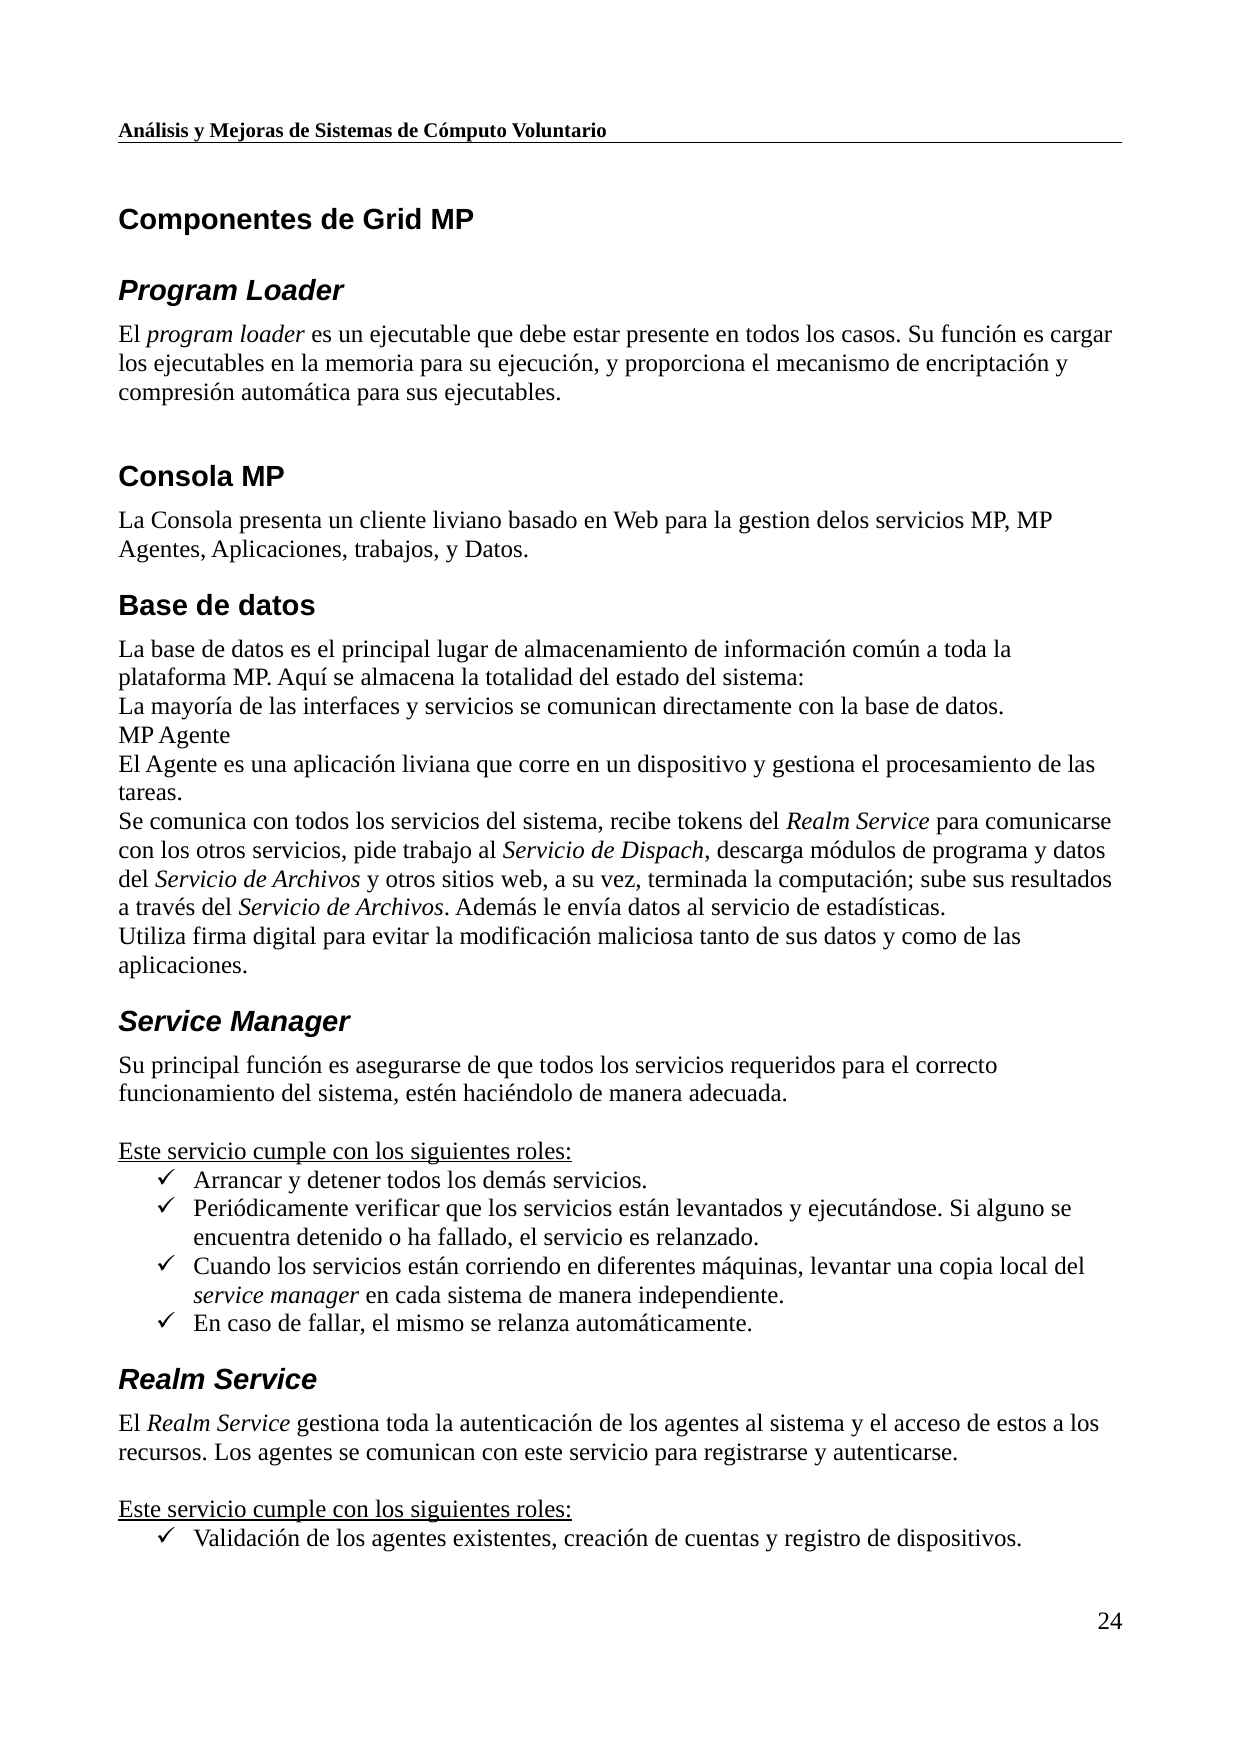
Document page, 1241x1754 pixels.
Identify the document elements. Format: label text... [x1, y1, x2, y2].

text Este servicio cumple con los siguientes roles: [118, 1494, 1122, 1523]
list Validación de los agentes existentes, creación de cuentas y registro de dispositivos. [156, 1523, 1122, 1552]
subtitle Realm Service [118, 1362, 1122, 1396]
text Su principal función es asegurarse de que todos los servicios requeridos para el correcto funcionamiento del sistema, estén haciéndolo de manera adecuada. [118, 1050, 1122, 1107]
subtitle Program Loader [118, 273, 1122, 307]
text El program loader es un ejecutable que debe estar presente en todos los casos. Su función es cargar los ejecutables en la memoria para su ejecución, y proporciona el mecanismo de encriptación y compresión automática para sus ejecutables. [118, 319, 1122, 405]
text Utiliza firma digital para evitar la modificación maliciosa tanto de sus datos y como de las aplicaciones. [118, 921, 1122, 979]
list Periódicamente verificar que los servicios están levantados y ejecutándose. Si alguno se encuentra detenido o ha fallado, el servicio es relanzado. [156, 1193, 1122, 1251]
subtitle Base de datos [118, 588, 1122, 621]
text El Agente es una aplicación liviana que corre en un dispositivo y gestiona el procesamiento de las tareas. [118, 749, 1122, 806]
list En caso de fallar, el mismo se relanza automáticamente. [156, 1308, 1122, 1337]
text La base de datos es el principal lugar de almacenamiento de información común a toda la plataforma MP. Aquí se almacena la totalidad del estado del sistema: [118, 634, 1122, 691]
text Se comunica con todos los servicios del sistema, recibe tokens del Realm Service para comunicarse con los otros servicios, pide trabajo al Servicio de Dispach, descarga módulos de programa y datos del Servicio de Archivos y otros sitios web, a su vez, terminada la computación; sube sus resultados a través del Servicio de Archivos. Además le envía datos al servicio de estadísticas. [118, 806, 1122, 921]
subtitle Componentes de Grid MP [118, 202, 1122, 236]
list Cuando los servicios están corriendo en diferentes máquinas, levantar una copia local del service manager en cada sistema de manera independiente. [156, 1251, 1122, 1308]
text El Realm Service gestiona toda la autenticación de los agentes al sistema y el acceso de estos a los recursos. Los agentes se comunican con este servicio para registrarse y autenticarse. [118, 1408, 1122, 1466]
text La Consola presenta un cliente liviano basado en Web para la gestion delos servicios MP, MP Agentes, Aplicaciones, trabajos, y Datos. [118, 505, 1122, 563]
text MP Agente [118, 720, 1122, 749]
text La mayoría de las interfaces y servicios se comunican directamente con la base de datos. [118, 691, 1122, 720]
subtitle Service Manager [118, 1004, 1122, 1037]
list Arrancar y detener todos los demás servicios. [156, 1165, 1122, 1193]
subtitle Consola MP [118, 459, 1122, 493]
text Este servicio cumple con los siguientes roles: [118, 1136, 1122, 1165]
